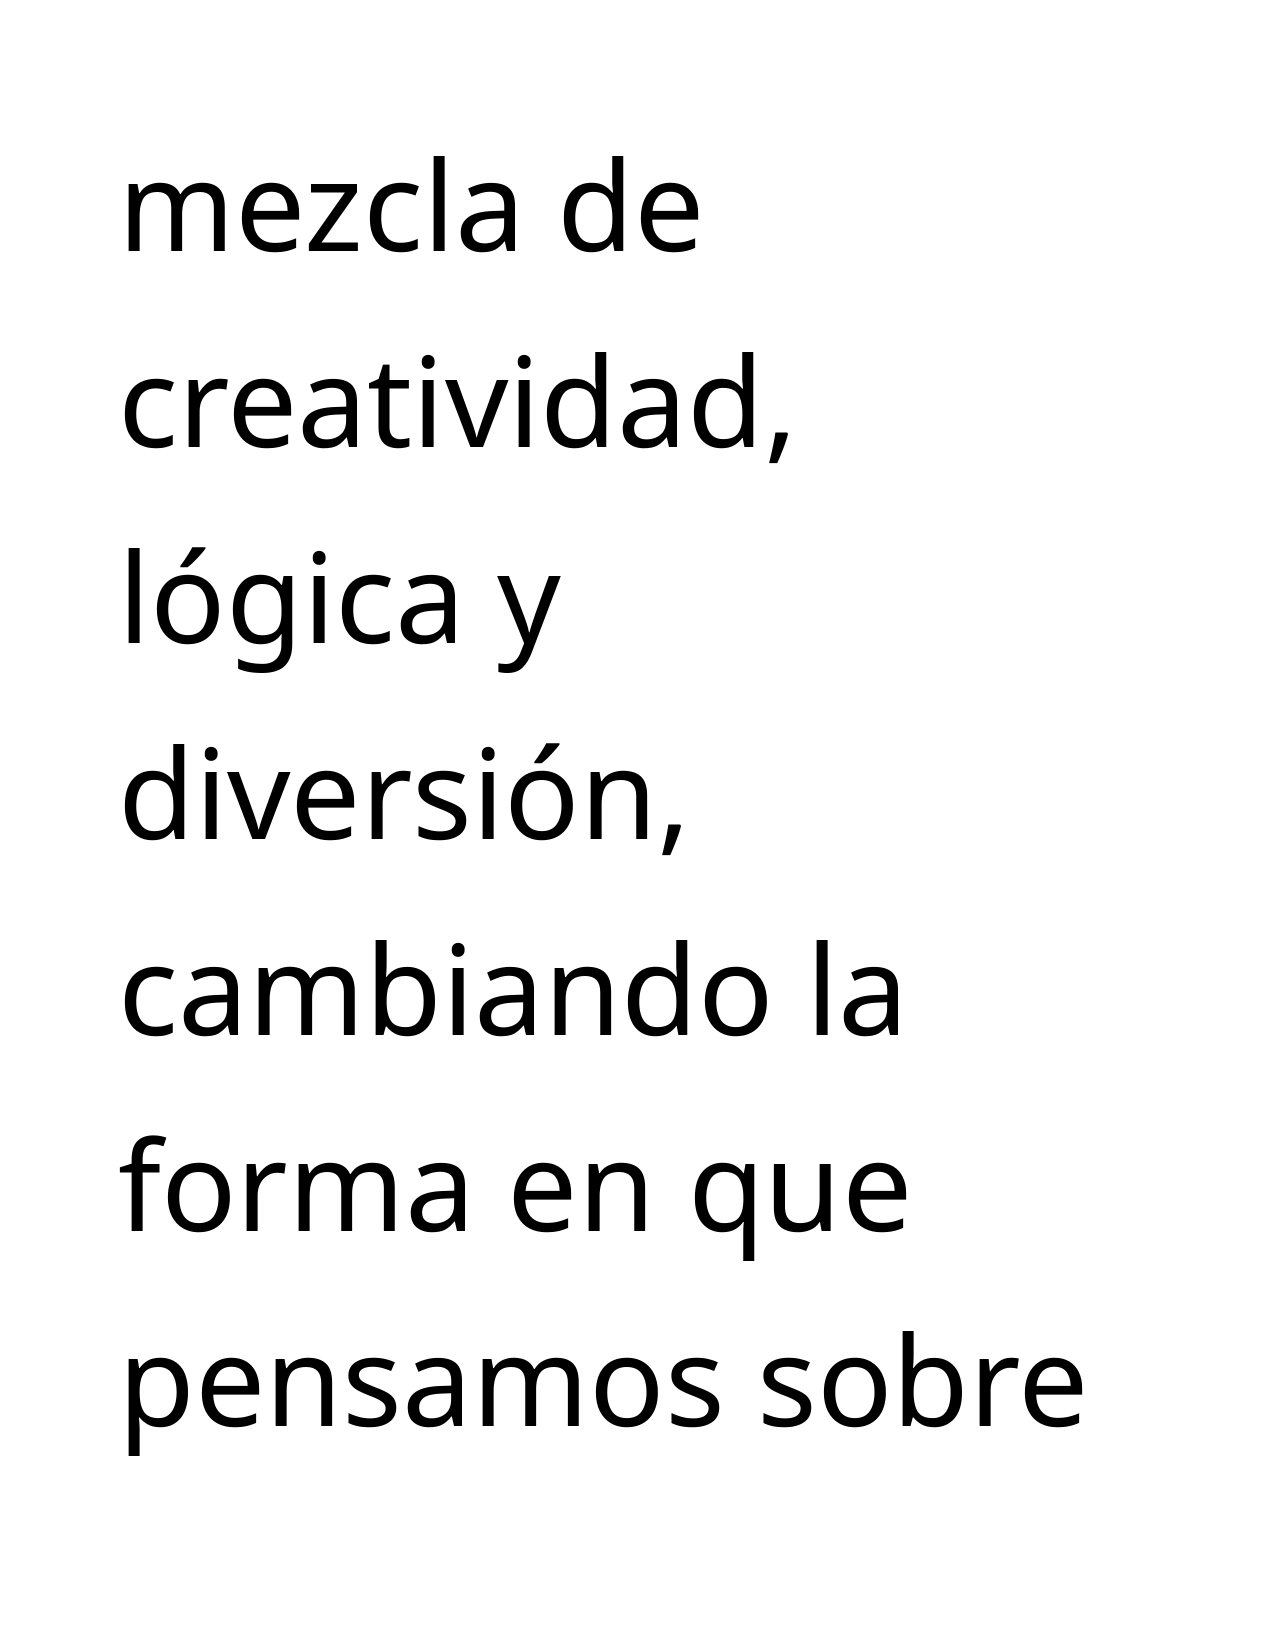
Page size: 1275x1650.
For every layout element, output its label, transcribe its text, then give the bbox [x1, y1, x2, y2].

text mezcla de creatividad, lógica y diversión, cambiando la forma en que pensamos sobre [118, 118, 1157, 1463]
